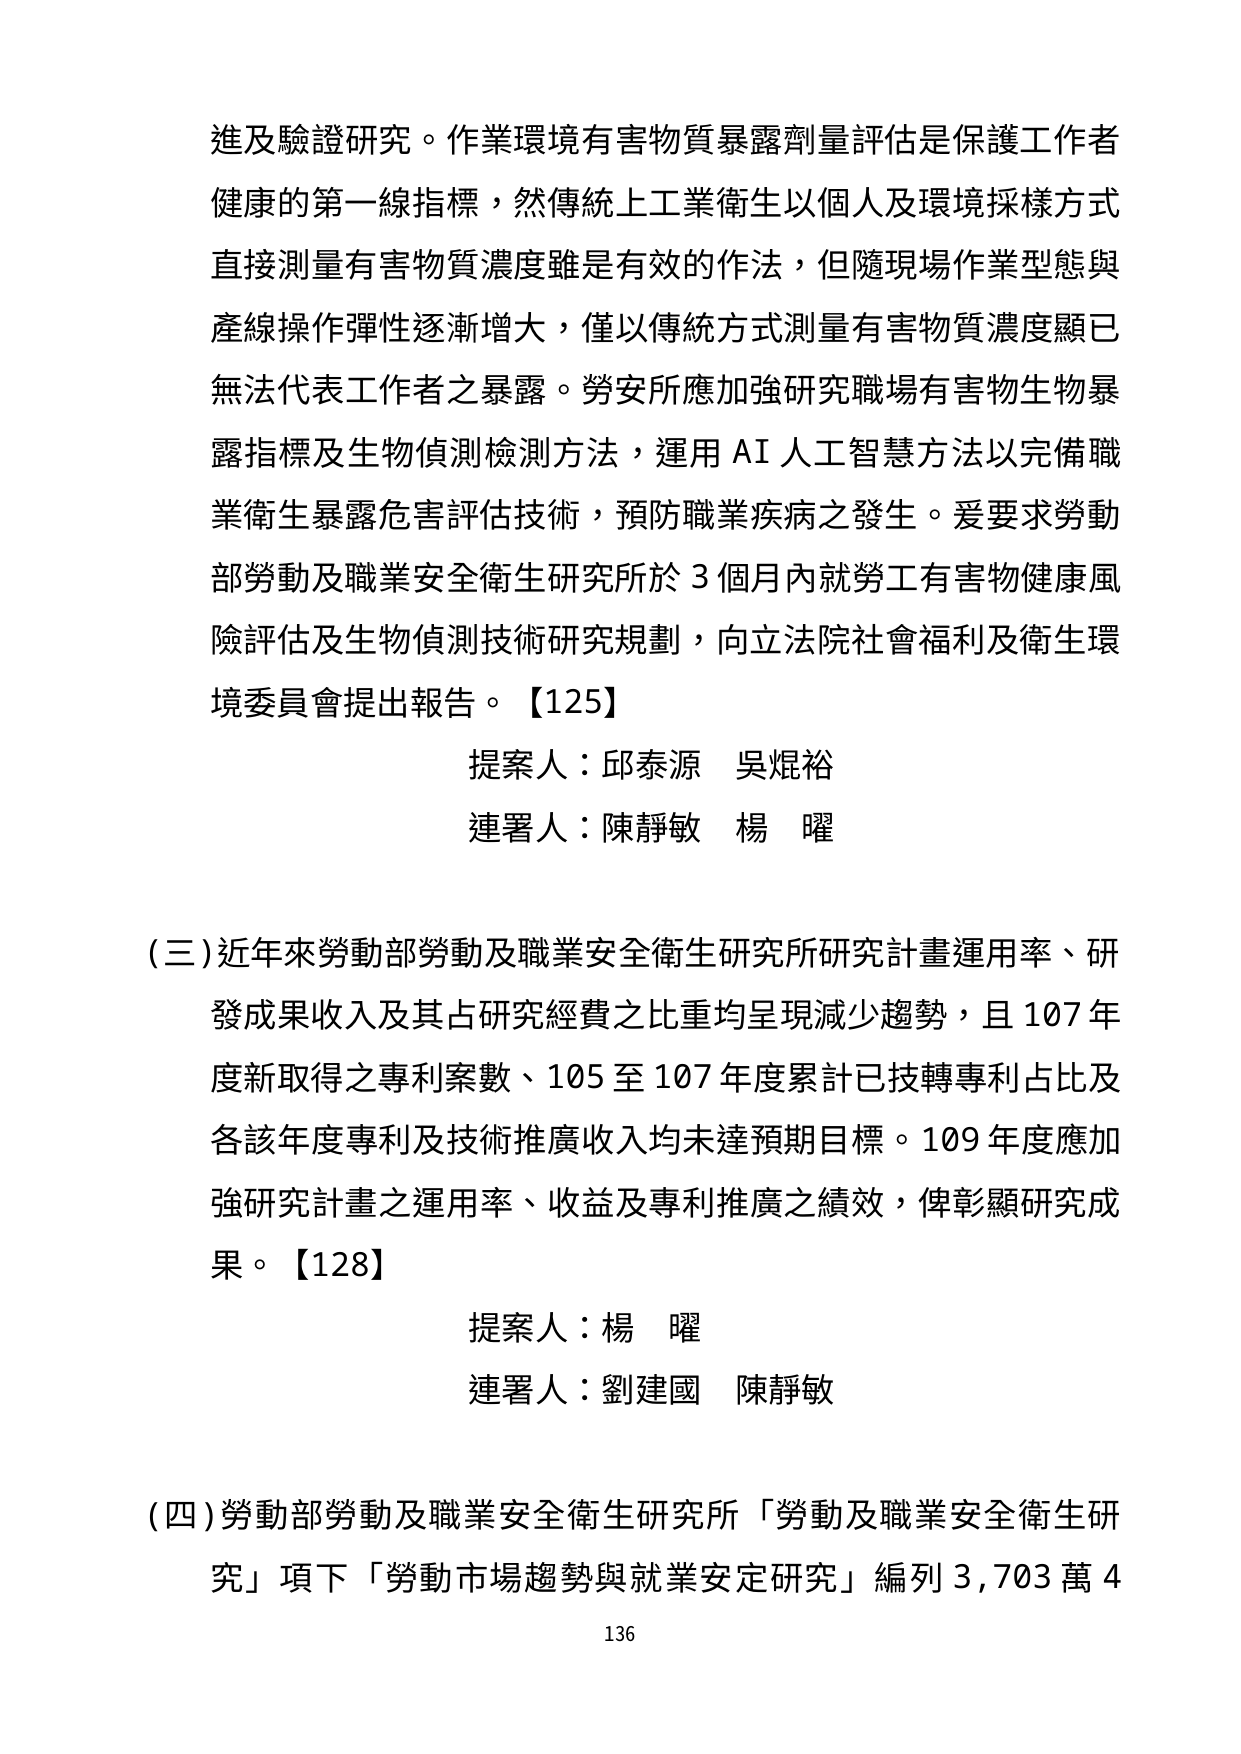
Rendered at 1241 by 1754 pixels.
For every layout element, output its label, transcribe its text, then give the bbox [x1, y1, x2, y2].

text (四)勞動部勞動及職業安全衛生研究所「勞動及職業安全衛生研究」項下「勞動市場趨勢與就業安定研究」編列3,703萬4 [143, 1472, 1122, 1597]
text 進及驗證研究。作業環境有害物質暴露劑量評估是保護工作者健康的第一線指標，然傳統上工業衛生以個人及環境採樣方式直接測量有害物質濃度雖是有效的作法，但隨現場作業型態與產線操作彈性逐漸增大，僅以傳統方式測量有害物質濃度顯已無法代表工作者之暴露。勞安所應加強研究職場有害物生物暴露指標及生物偵測檢測方法，運用AI人工智慧方法以完備職業衛生暴露危害評估技術，預防職業疾病之發生。爰要求勞動部勞動及職業安全衛生研究所於3個月內就勞工有害物健康風險評估及生物偵測技術研究規劃，向立法院社會福利及衛生環境委員會提出報告。【125】 [143, 97, 1122, 722]
text (三)近年來勞動部勞動及職業安全衛生研究所研究計畫運用率、研發成果收入及其占研究經費之比重均呈現減少趨勢，且107年度新取得之專利案數、105至107年度累計已技轉專利占比及各該年度專利及技術推廣收入均未達預期目標。109年度應加強研究計畫之運用率、收益及專利推廣之績效，俾彰顯研究成果。【128】 [143, 909, 1122, 1284]
text 提案人：楊 曜 [468, 1284, 1122, 1347]
text 連署人：劉建國 陳靜敏 [468, 1347, 1122, 1409]
text 連署人：陳靜敏 楊 曜 [468, 784, 1122, 847]
text 提案人：邱泰源 吳焜裕 [468, 722, 1122, 784]
